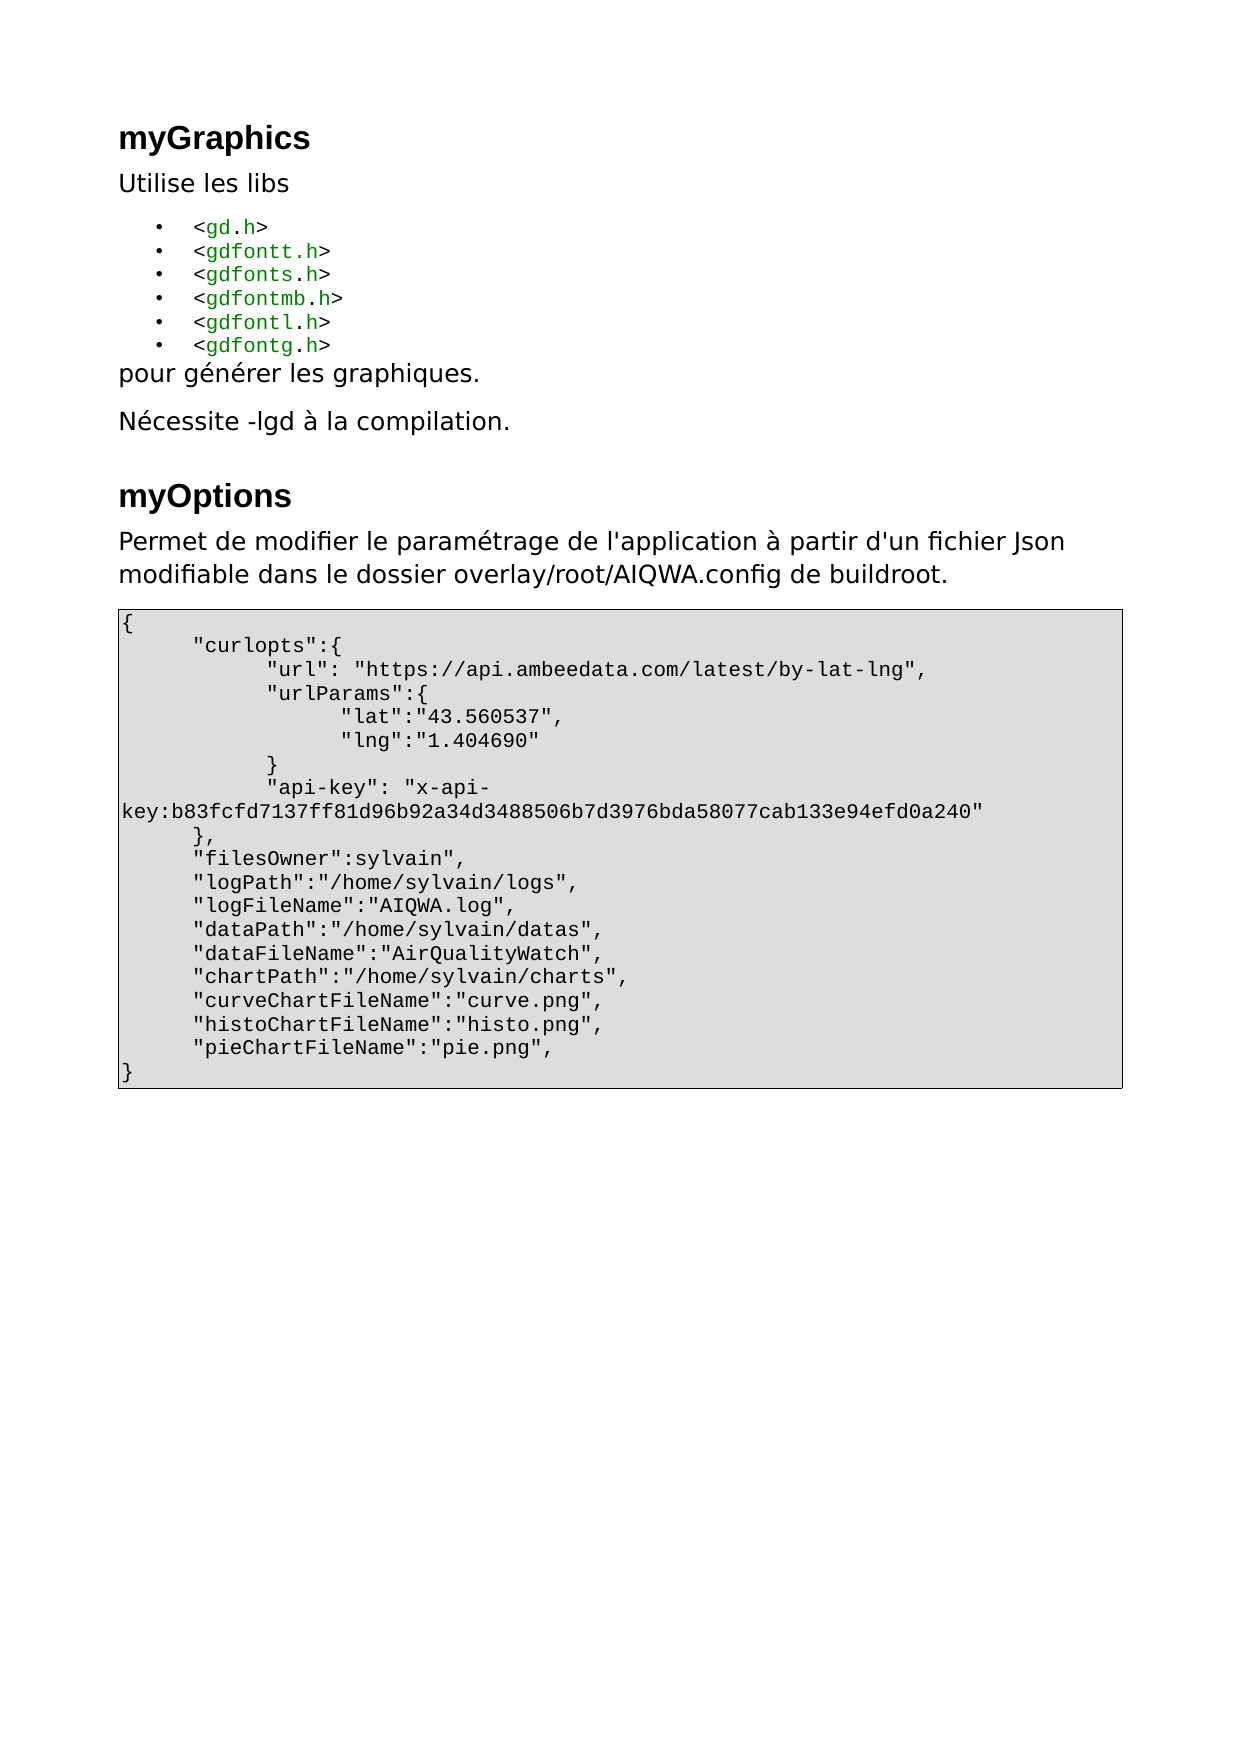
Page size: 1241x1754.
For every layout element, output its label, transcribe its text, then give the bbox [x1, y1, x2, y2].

text "logPath":"/home/sylvain/logs", [119, 869, 1122, 892]
text pour générer les graphiques. [118, 359, 1122, 388]
text "curveChartFileName":"curve.png", [119, 987, 1122, 1011]
list <gdfonts.h> [156, 264, 1122, 288]
subtitle myOptions [118, 476, 1122, 514]
text "dataFileName":"AirQualityWatch", [119, 940, 1122, 963]
list <gdfontt.h> [156, 241, 1122, 264]
text "lat":"43.560537", [119, 703, 1122, 727]
text "logFileName":"AIQWA.log", [119, 892, 1122, 916]
text "histoChartFileName":"histo.png", [119, 1011, 1122, 1034]
text } [119, 1058, 1122, 1088]
list <gdfontmb.h> [156, 288, 1122, 312]
text "chartPath":"/home/sylvain/charts", [119, 963, 1122, 987]
text Nécessite -lgd à la compilation. [118, 407, 1122, 436]
text "pieChartFileName":"pie.png", [119, 1034, 1122, 1058]
text "api-key": "x-api-key:b83fcfd7137ff81d96b92a34d3488506b7d3976bda58077cab133e94efd0a240" [119, 774, 1122, 822]
text "filesOwner":sylvain", [119, 845, 1122, 869]
text } [119, 751, 1122, 774]
text "url": "https://api.ambeedata.com/latest/by-lat-lng", [119, 656, 1122, 680]
text { [119, 610, 1122, 632]
text "lng":"1.404690" [119, 727, 1122, 751]
list <gdfontg.h> [156, 335, 1122, 359]
list <gd.h> [156, 217, 1122, 241]
text "urlParams":{ [119, 680, 1122, 703]
text Utilise les libs [118, 169, 1122, 198]
text "dataPath":"/home/sylvain/datas", [119, 916, 1122, 940]
text "curlopts":{ [119, 632, 1122, 656]
subtitle myGraphics [118, 118, 1122, 157]
text }, [119, 822, 1122, 845]
text Permet de modifier le paramétrage de l'application à partir d'un fichier Json modifiable dans le dossier overlay/root/AIQWA.config de buildroot. [118, 527, 1122, 590]
list <gdfontl.h> [156, 312, 1122, 335]
